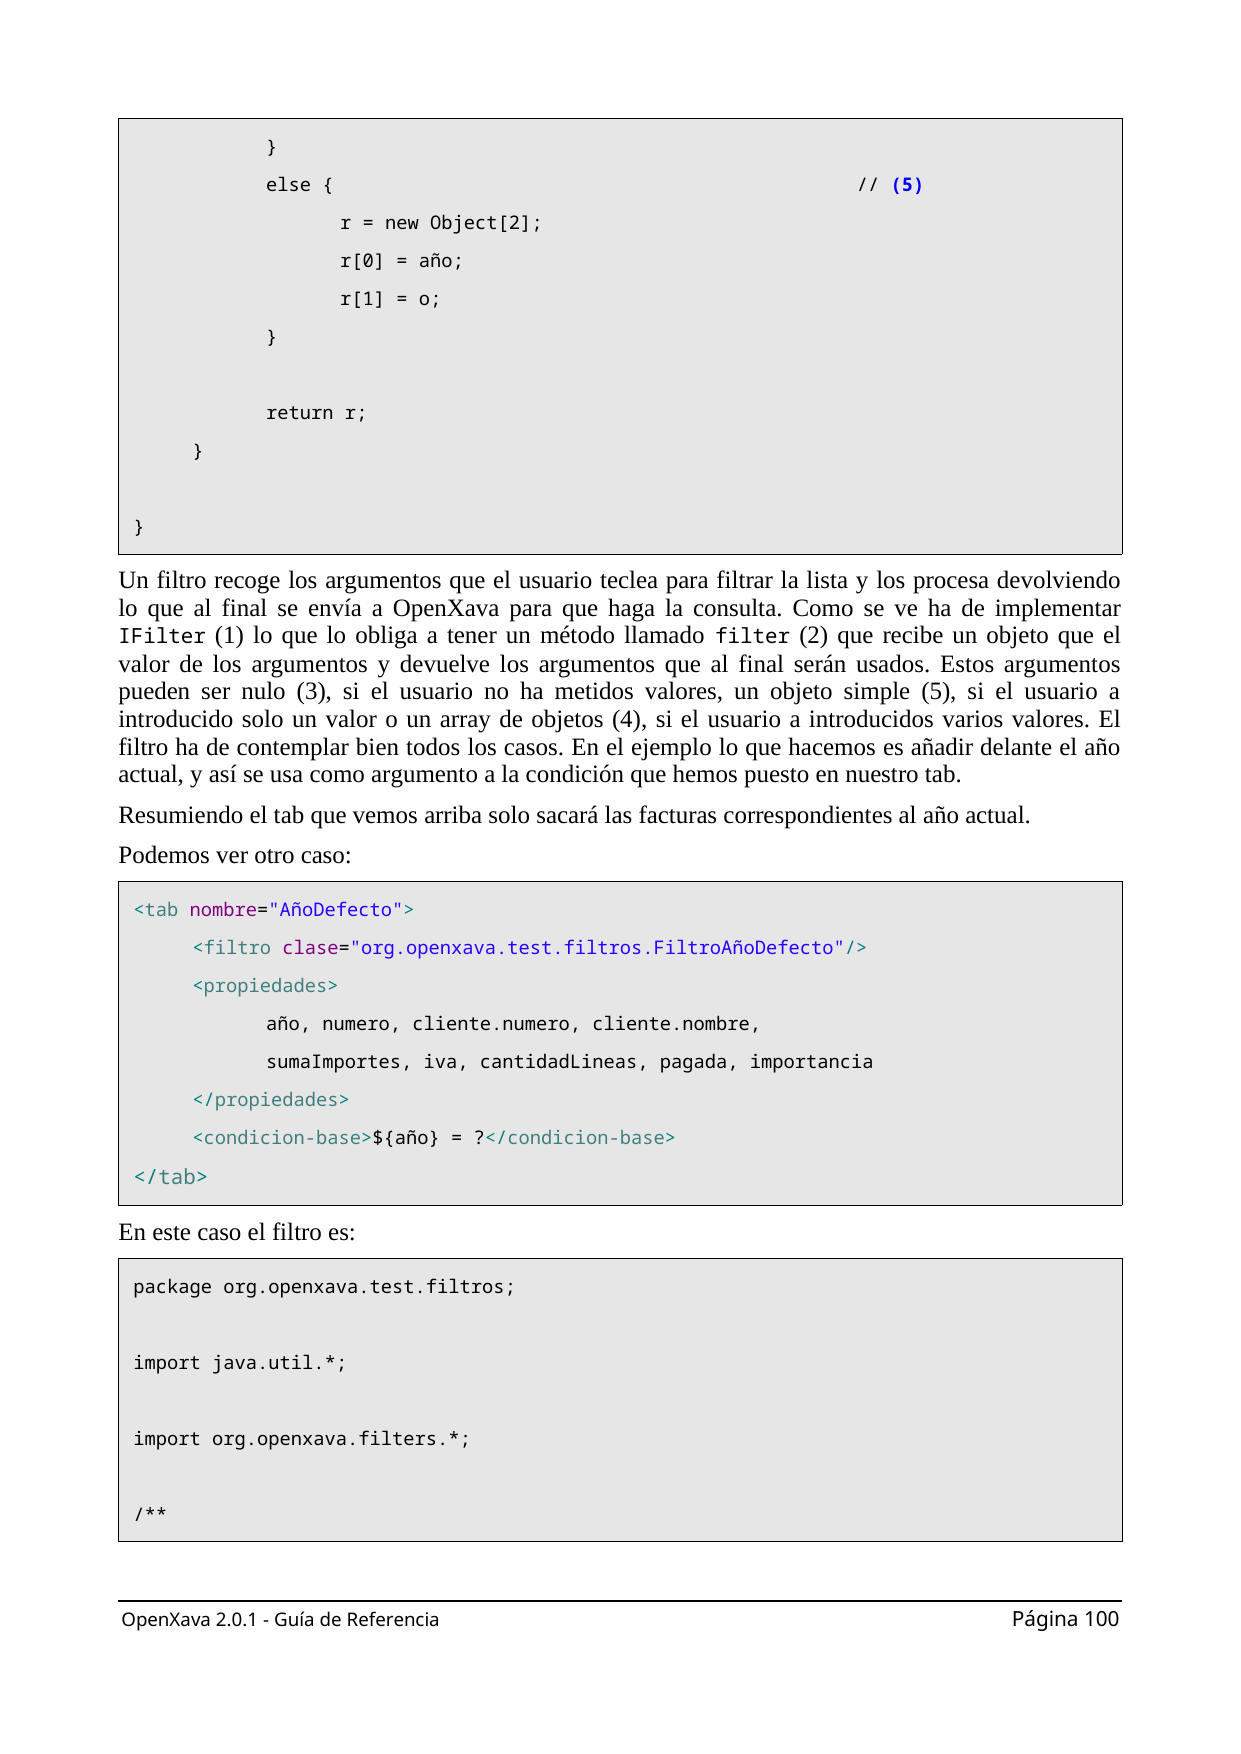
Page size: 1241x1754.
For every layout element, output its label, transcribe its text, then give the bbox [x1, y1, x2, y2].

text sumaImportes, iva, cantidadLineas, pagada, importancia [119, 1033, 1122, 1071]
text } [119, 119, 1122, 156]
text Un filtro recoge los argumentos que el usuario teclea para filtrar la lista y los procesa devolviendo lo que al final se envía a OpenXava para que haga la consulta. Como se ve ha de implementar IFilter (1) lo que lo obliga a tener un método llamado filter (2) que recibe un objeto que el valor de los argumentos y devuelve los argumentos que al final serán usados. Estos argumentos pueden ser nulo (3), si el usuario no ha metidos valores, un objeto simple (5), si el usuario a introducido solo un valor o un array de objetos (4), si el usuario a introducidos varios valores. El filtro ha de contemplar bien todos los casos. En el ejemplo lo que hacemos es añadir delante el año actual, y así se usa como argumento a la condición que hemos puesto en nuestro tab. [118, 566, 1122, 788]
text } [119, 308, 1122, 346]
text import org.openxava.filters.*; [119, 1410, 1122, 1448]
text r = new Object[2]; [119, 194, 1122, 232]
text <filtro clase="org.openxava.test.filtros.FiltroAñoDefecto"/> [119, 919, 1122, 957]
text } [119, 498, 1122, 554]
text else { // (5) [119, 156, 1122, 194]
text año, numero, cliente.numero, cliente.nombre, [119, 995, 1122, 1033]
text <condicion-base>${año} = ?</condicion-base> [119, 1109, 1122, 1147]
text Resumiendo el tab que vemos arriba solo sacará las facturas correspondientes al año actual. [118, 801, 1122, 828]
text <tab nombre="AñoDefecto"> [119, 882, 1122, 919]
text Podemos ver otro caso: [118, 841, 1122, 869]
text /** [119, 1486, 1122, 1541]
text </propiedades> [119, 1071, 1122, 1109]
text En este caso el filtro es: [118, 1218, 1122, 1246]
text r[0] = año; [119, 232, 1122, 270]
text return r; [119, 384, 1122, 422]
text import java.util.*; [119, 1334, 1122, 1372]
text </tab> [119, 1147, 1122, 1205]
text } [119, 422, 1122, 460]
text r[1] = o; [119, 270, 1122, 308]
text <propiedades> [119, 957, 1122, 995]
text package org.openxava.test.filtros; [119, 1259, 1122, 1296]
